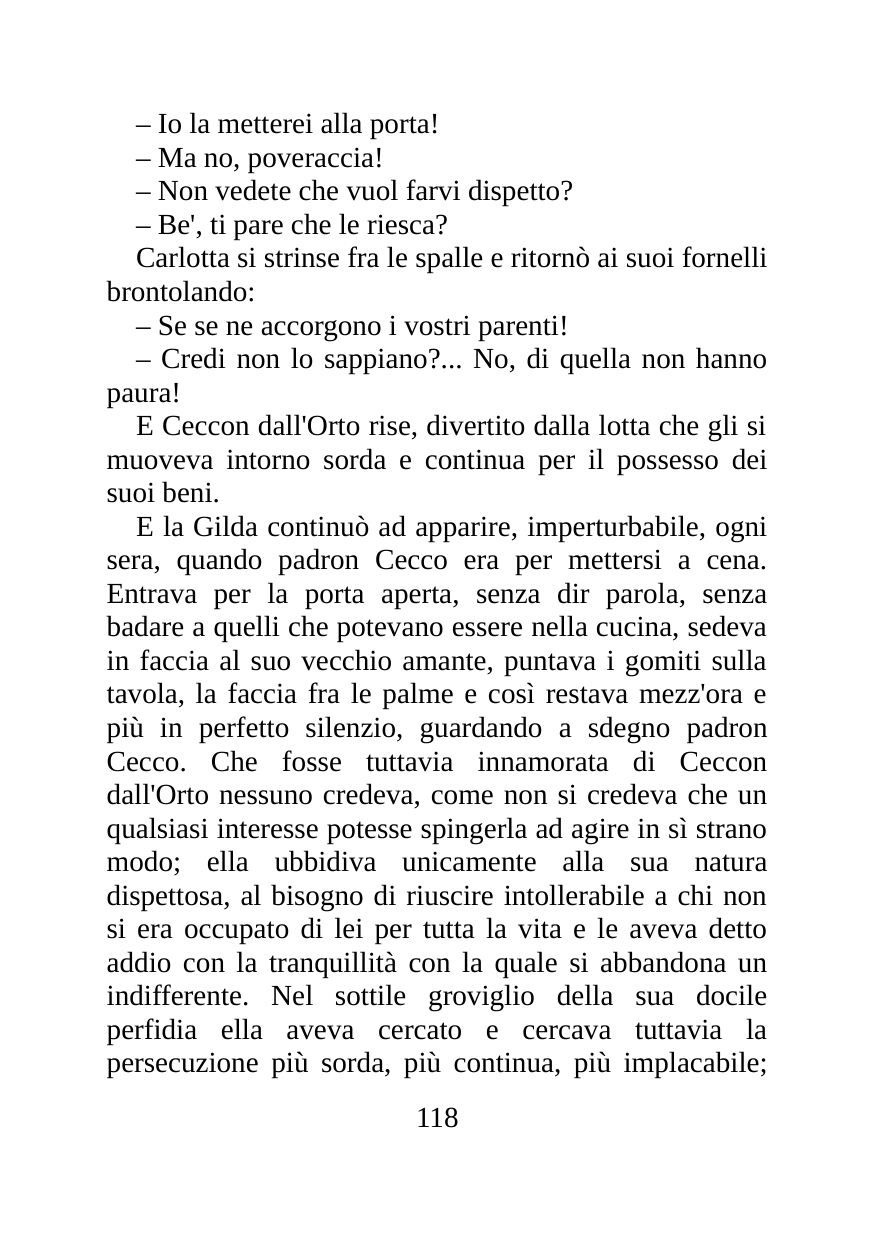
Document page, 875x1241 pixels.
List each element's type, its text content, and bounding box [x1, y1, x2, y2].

text ‒ Ma no, poveraccia! [106, 140, 768, 173]
text E Ceccon dall'Orto rise, divertito dalla lotta che gli si muoveva intorno sorda e continua per il possesso dei suoi beni. [106, 408, 768, 509]
text ‒ Credi non lo sappiano?... No, di quella non hanno paura! [106, 341, 768, 408]
text ‒ Se se ne accorgono i vostri parenti! [106, 308, 768, 341]
text ‒ Io la metterei alla porta! [106, 106, 768, 140]
text E la Gilda continuò ad apparire, imperturbabile, ogni sera, quando padron Cecco era per mettersi a cena. Entrava per la porta aperta, senza dir parola, senza badare a quelli che potevano essere nella cucina, sedeva in faccia al suo vecchio amante, puntava i gomiti sulla tavola, la faccia fra le palme e così restava mezz'ora e più in perfetto silenzio, guardando a sdegno padron Cecco. Che fosse tuttavia innamorata di Ceccon dall'Orto nessuno credeva, come non si credeva che un qualsiasi interesse potesse spingerla ad agire in sì strano modo; ella ubbidiva unicamente alla sua natura dispettosa, al bisogno di riuscire intollerabile a chi non si era occupato di lei per tutta la vita e le aveva detto addio con la tranquillità con la quale si abbandona un indifferente. Nel sottile groviglio della sua docile perfidia ella aveva cercato e cercava tuttavia la persecuzione più sorda, più continua, più implacabile; [106, 509, 768, 1079]
text ‒ Be', ti pare che le riesca? [106, 207, 768, 241]
text Carlotta si strinse fra le spalle e ritornò ai suoi fornelli brontolando: [106, 241, 768, 308]
text ‒ Non vedete che vuol farvi dispetto? [106, 173, 768, 207]
